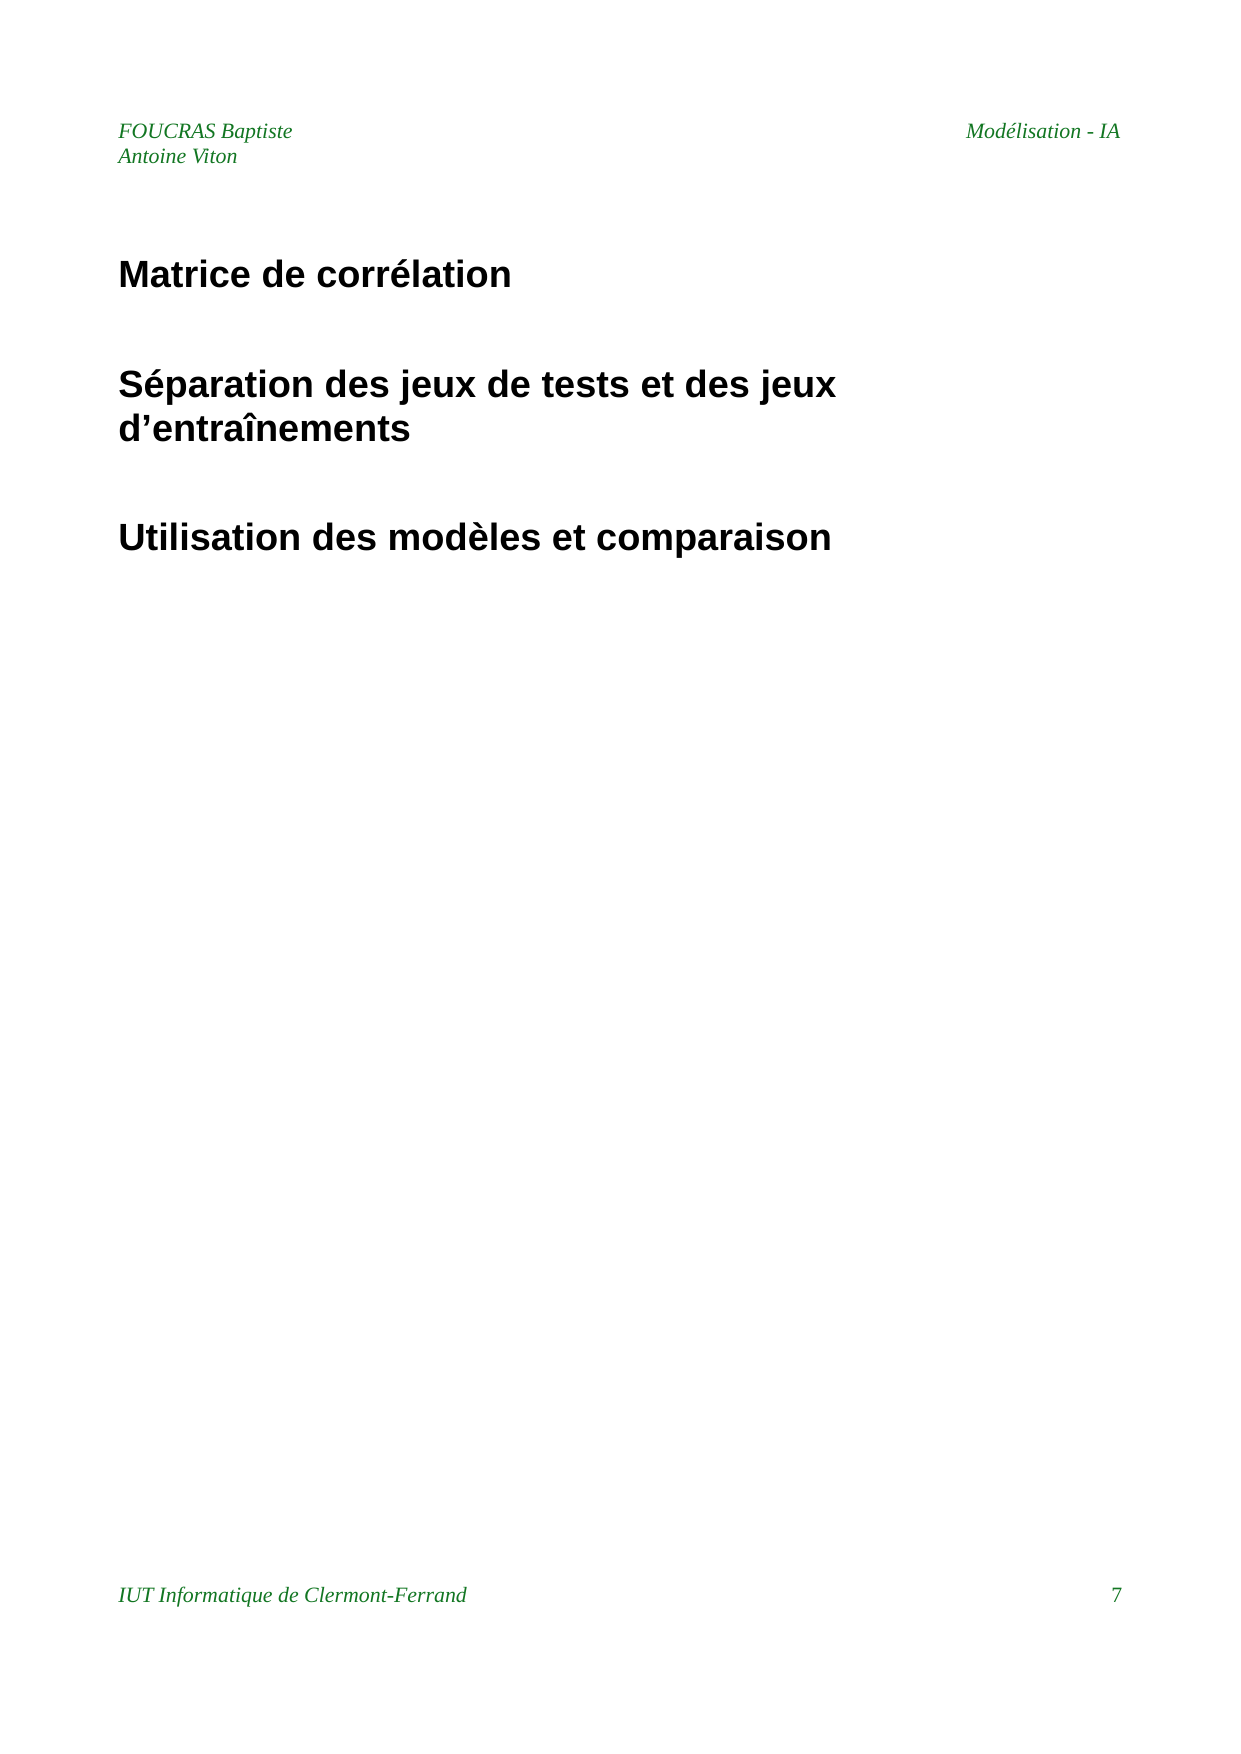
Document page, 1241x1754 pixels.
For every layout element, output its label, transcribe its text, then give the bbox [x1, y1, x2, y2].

subtitle Séparation des jeux de tests et des jeux d’entraînements [118, 362, 1122, 449]
subtitle Matrice de corrélation [118, 252, 1122, 295]
subtitle Utilisation des modèles et comparaison [118, 515, 1122, 559]
